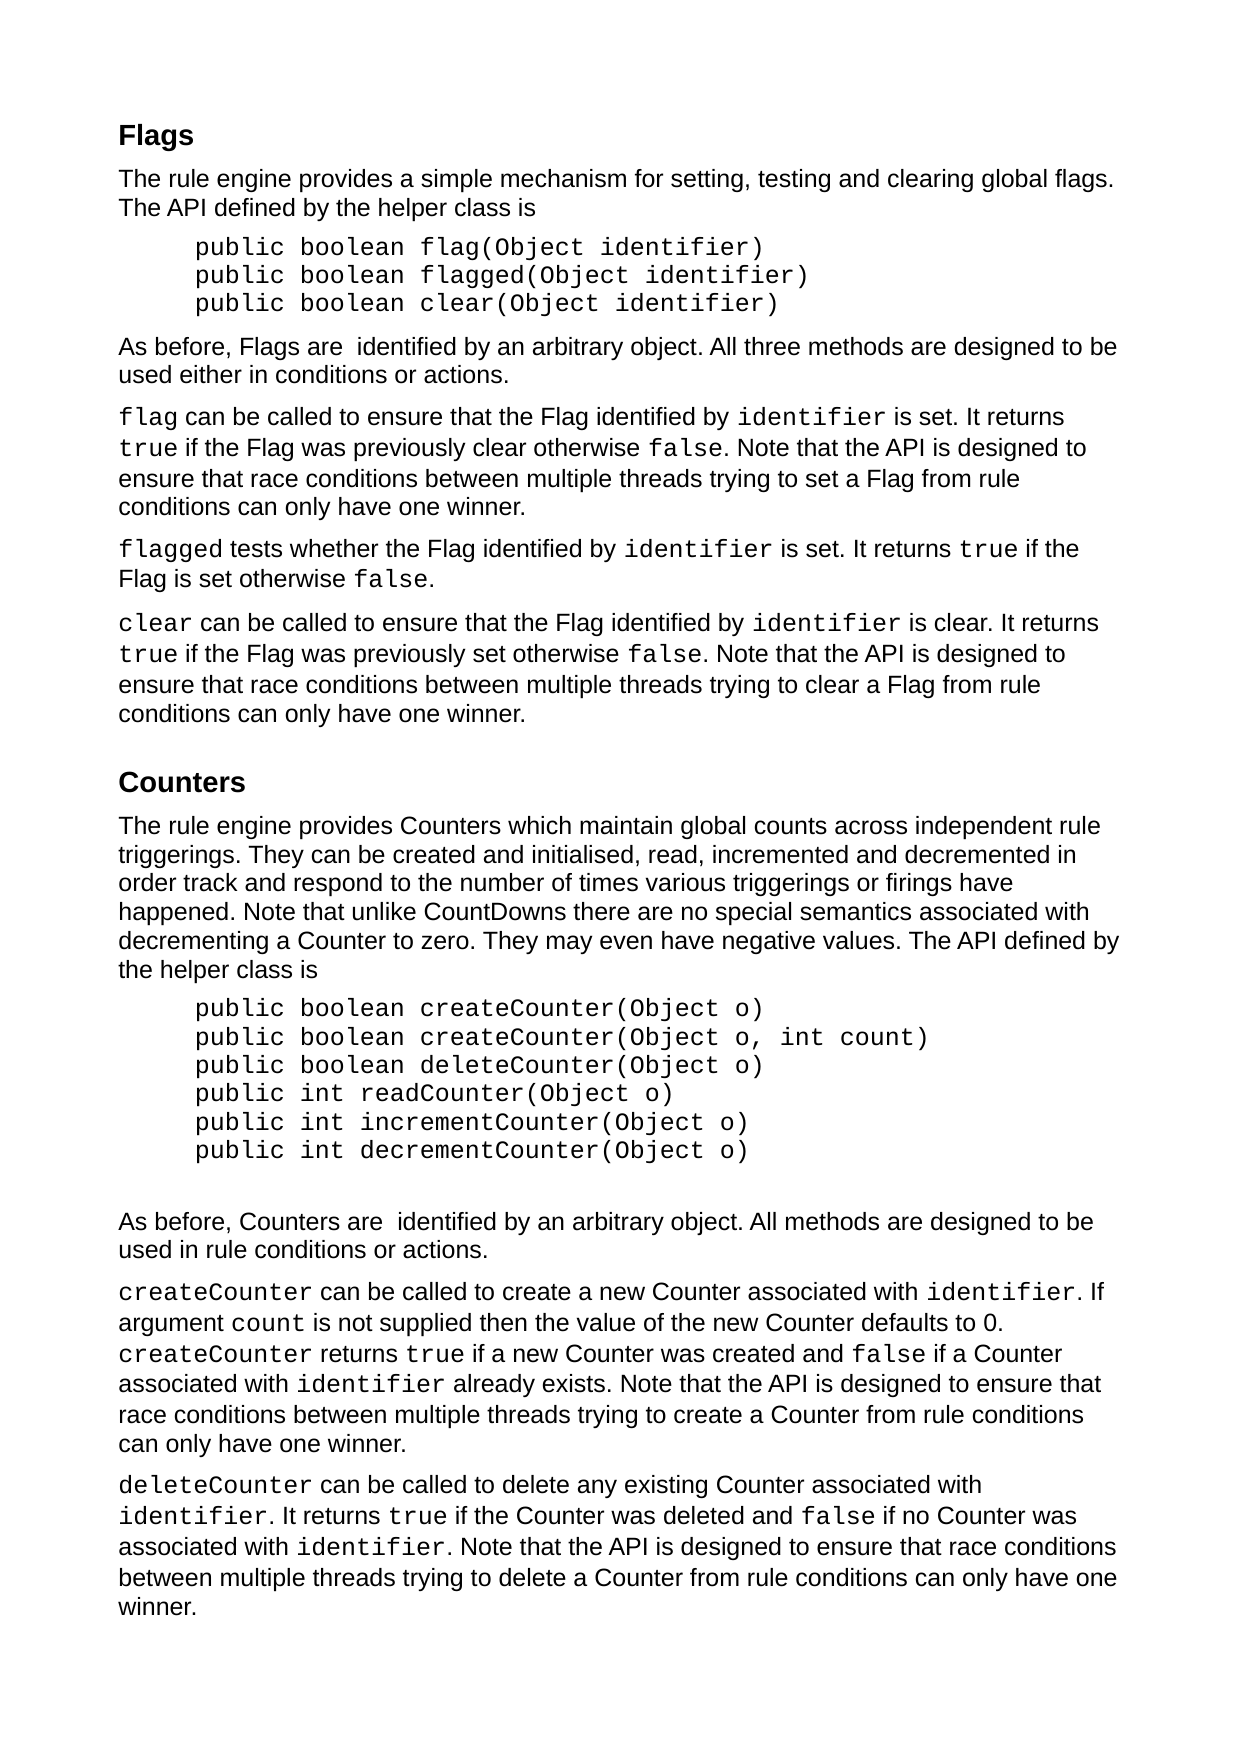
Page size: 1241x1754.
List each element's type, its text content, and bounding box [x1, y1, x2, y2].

text The rule engine provides Counters which maintain global counts across independent rule triggerings. They can be created and initialised, read, incremented and decremented in order track and respond to the number of times various triggerings or firings have happened. Note that unlike CountDowns there are no special semantics associated with decrementing a Counter to zero. They may even have negative values. The API defined by the helper class is [118, 811, 1122, 983]
text deleteCounter can be called to delete any existing Counter associated with identifier. It returns true if the Counter was deleted and false if no Counter was associated with identifier. Note that the API is designed to ensure that race conditions between multiple threads trying to delete a Counter from rule conditions can only have one winner. [118, 1470, 1122, 1621]
text clear can be called to ensure that the Flag identified by identifier is clear. It returns true if the Flag was previously set otherwise false. Note that the API is designed to ensure that race conditions between multiple threads trying to clear a Flag from rule conditions can only have one winner. [118, 608, 1122, 727]
text createCounter can be called to create a new Counter associated with identifier. If argument count is not supplied then the value of the new Counter defaults to 0. createCounter returns true if a new Counter was created and false if a Counter associated with identifier already exists. Note that the API is designed to ensure that race conditions between multiple threads trying to create a Counter from rule conditions can only have one winner. [118, 1277, 1122, 1458]
text public boolean createCounter(Object o) public boolean createCounter(Object o, int count) public boolean deleteCounter(Object o) public int readCounter(Object o) public int incrementCounter(Object o) public int decrementCounter(Object o) [194, 996, 1122, 1194]
text As before, Flags are identified by an arbitrary object. All three methods are designed to be used either in conditions or actions. [118, 332, 1122, 389]
subtitle Flags [118, 118, 1122, 152]
subtitle Counters [118, 765, 1122, 798]
text As before, Counters are identified by an arbitrary object. All methods are designed to be used in rule conditions or actions. [118, 1207, 1122, 1264]
text flagged tests whether the Flag identified by identifier is set. It returns true if the Flag is set otherwise false. [118, 533, 1122, 595]
text public boolean flag(Object identifier) public boolean flagged(Object identifier) public boolean clear(Object identifier) [194, 234, 1122, 319]
text flag can be called to ensure that the Flag identified by identifier is set. It returns true if the Flag was previously clear otherwise false. Note that the API is designed to ensure that race conditions between multiple threads trying to set a Flag from rule conditions can only have one winner. [118, 402, 1122, 521]
text The rule engine provides a simple mechanism for setting, testing and clearing global flags. The API defined by the helper class is [118, 164, 1122, 222]
